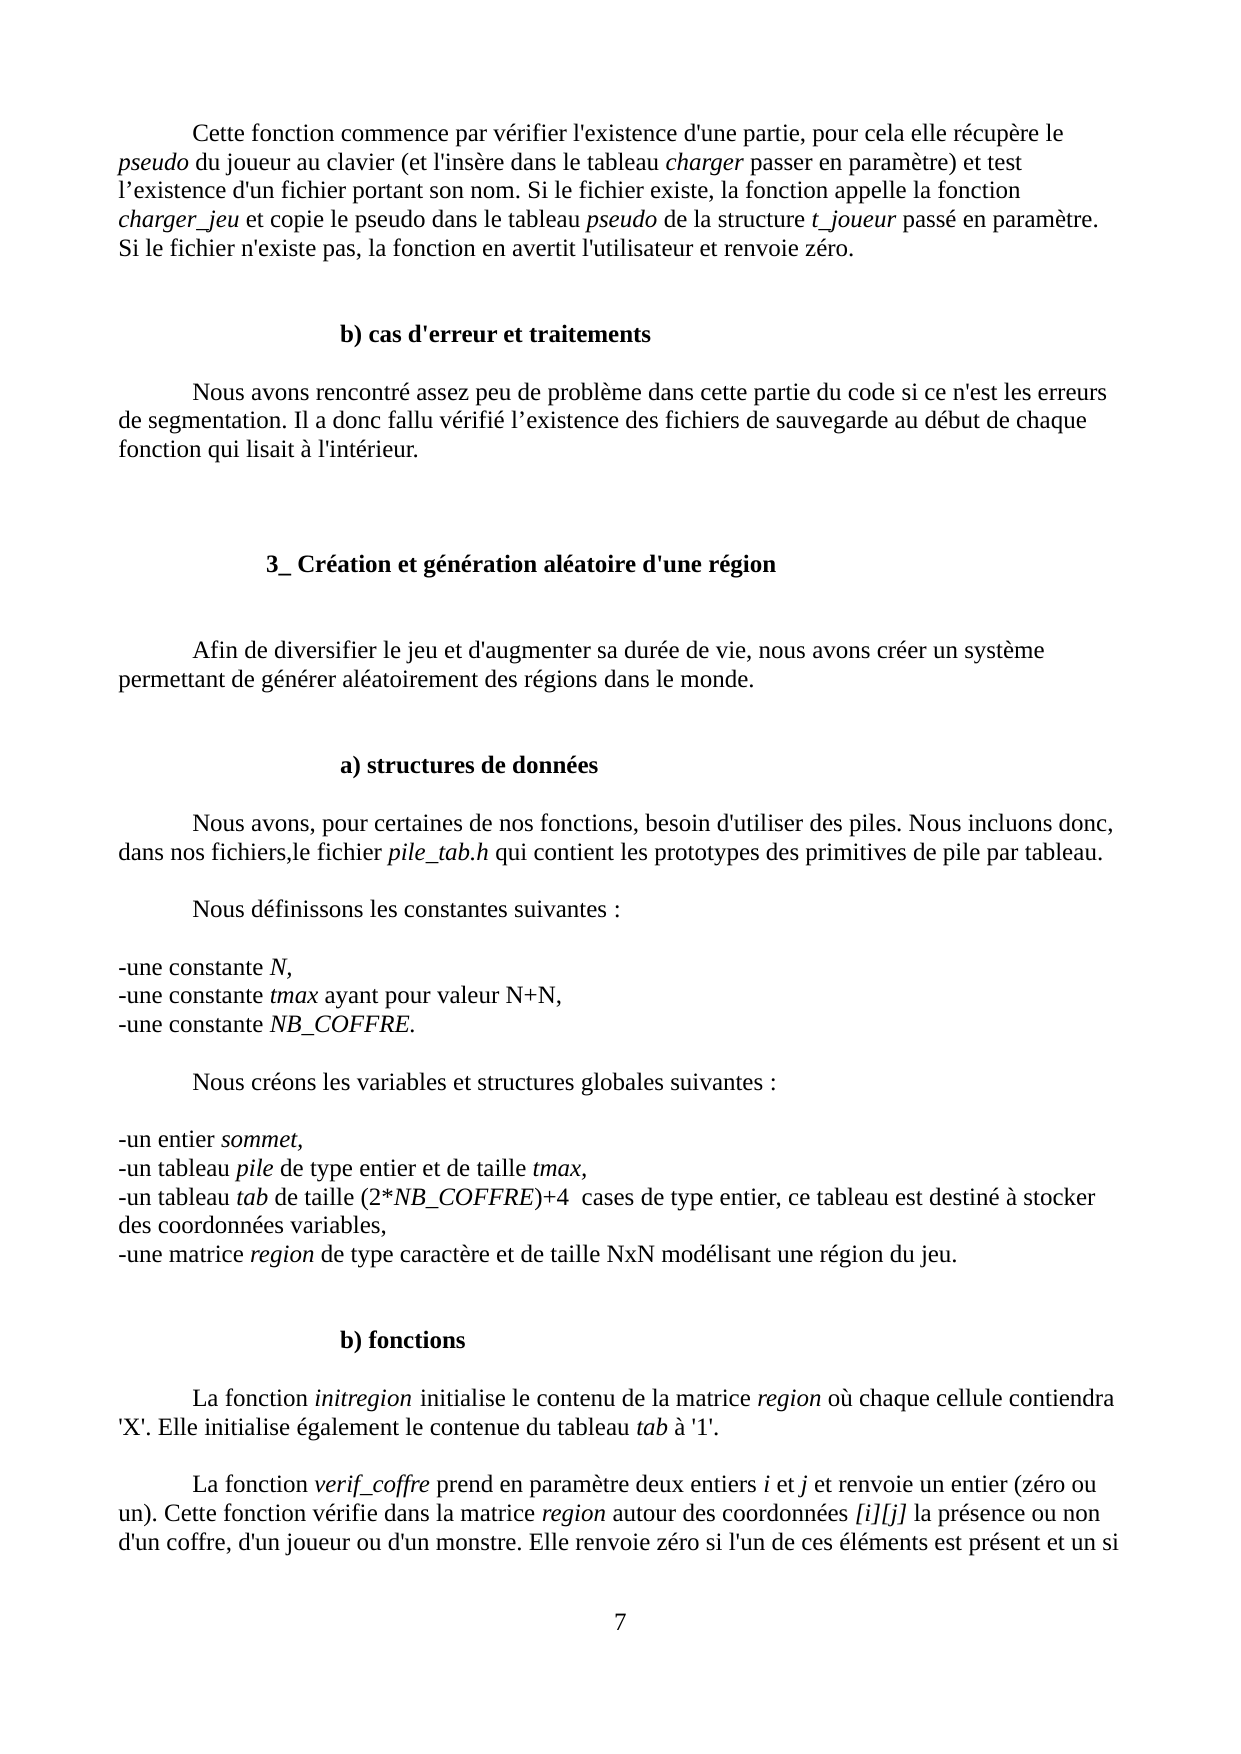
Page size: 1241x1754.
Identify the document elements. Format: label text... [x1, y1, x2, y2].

text Cette fonction commence par vérifier l'existence d'une partie, pour cela elle récupère le pseudo du joueur au clavier (et l'insère dans le tableau charger passer en paramètre) et test l’existence d'un fichier portant son nom. Si le fichier existe, la fonction appelle la fonction charger_jeu et copie le pseudo dans le tableau pseudo de la structure t_joueur passé en paramètre. Si le fichier n'existe pas, la fonction en avertit l'utilisateur et renvoie zéro. [118, 118, 1122, 262]
text La fonction verif_coffre prend en paramètre deux entiers i et j et renvoie un entier (zéro ou un). Cette fonction vérifie dans la matrice region autour des coordonnées [i][j] la présence ou non d'un coffre, d'un joueur ou d'un monstre. Elle renvoie zéro si l'un de ces éléments est présent et un si [118, 1469, 1122, 1556]
text a) structures de données [118, 751, 1122, 779]
text Nous créons les variables et structures globales suivantes : [118, 1067, 1122, 1096]
text Nous avons rencontré assez peu de problème dans cette partie du code si ce n'est les erreurs de segmentation. Il a donc fallu vérifié l’existence des fichiers de sauvegarde au début de chaque fonction qui lisait à l'intérieur. [118, 377, 1122, 463]
text Afin de diversifier le jeu et d'augmenter sa durée de vie, nous avons créer un système permettant de générer aléatoirement des régions dans le monde. [118, 636, 1122, 693]
text -une constante NB_COFFRE. [118, 1009, 1122, 1038]
text -une matrice region de type caractère et de taille NxN modélisant une région du jeu. [118, 1239, 1122, 1268]
text -un entier sommet, [118, 1124, 1122, 1153]
text -un tableau tab de taille (2*NB_COFFRE)+4 cases de type entier, ce tableau est destiné à stocker des coordonnées variables, [118, 1182, 1122, 1239]
text -une constante tmax ayant pour valeur N+N, [118, 981, 1122, 1009]
text -un tableau pile de type entier et de taille tmax, [118, 1153, 1122, 1182]
text b) cas d'erreur et traitements [118, 319, 1122, 348]
text Nous définissons les constantes suivantes : [118, 894, 1122, 923]
text b) fonctions [118, 1326, 1122, 1354]
text 3_ Création et génération aléatoire d'une région [118, 549, 1122, 578]
text La fonction initregion initialise le contenu de la matrice region où chaque cellule contiendra 'X'. Elle initialise également le contenue du tableau tab à '1'. [118, 1383, 1122, 1441]
text Nous avons, pour certaines de nos fonctions, besoin d'utiliser des piles. Nous incluons donc, dans nos fichiers,le fichier pile_tab.h qui contient les prototypes des primitives de pile par tableau. [118, 808, 1122, 866]
text -une constante N, [118, 952, 1122, 981]
